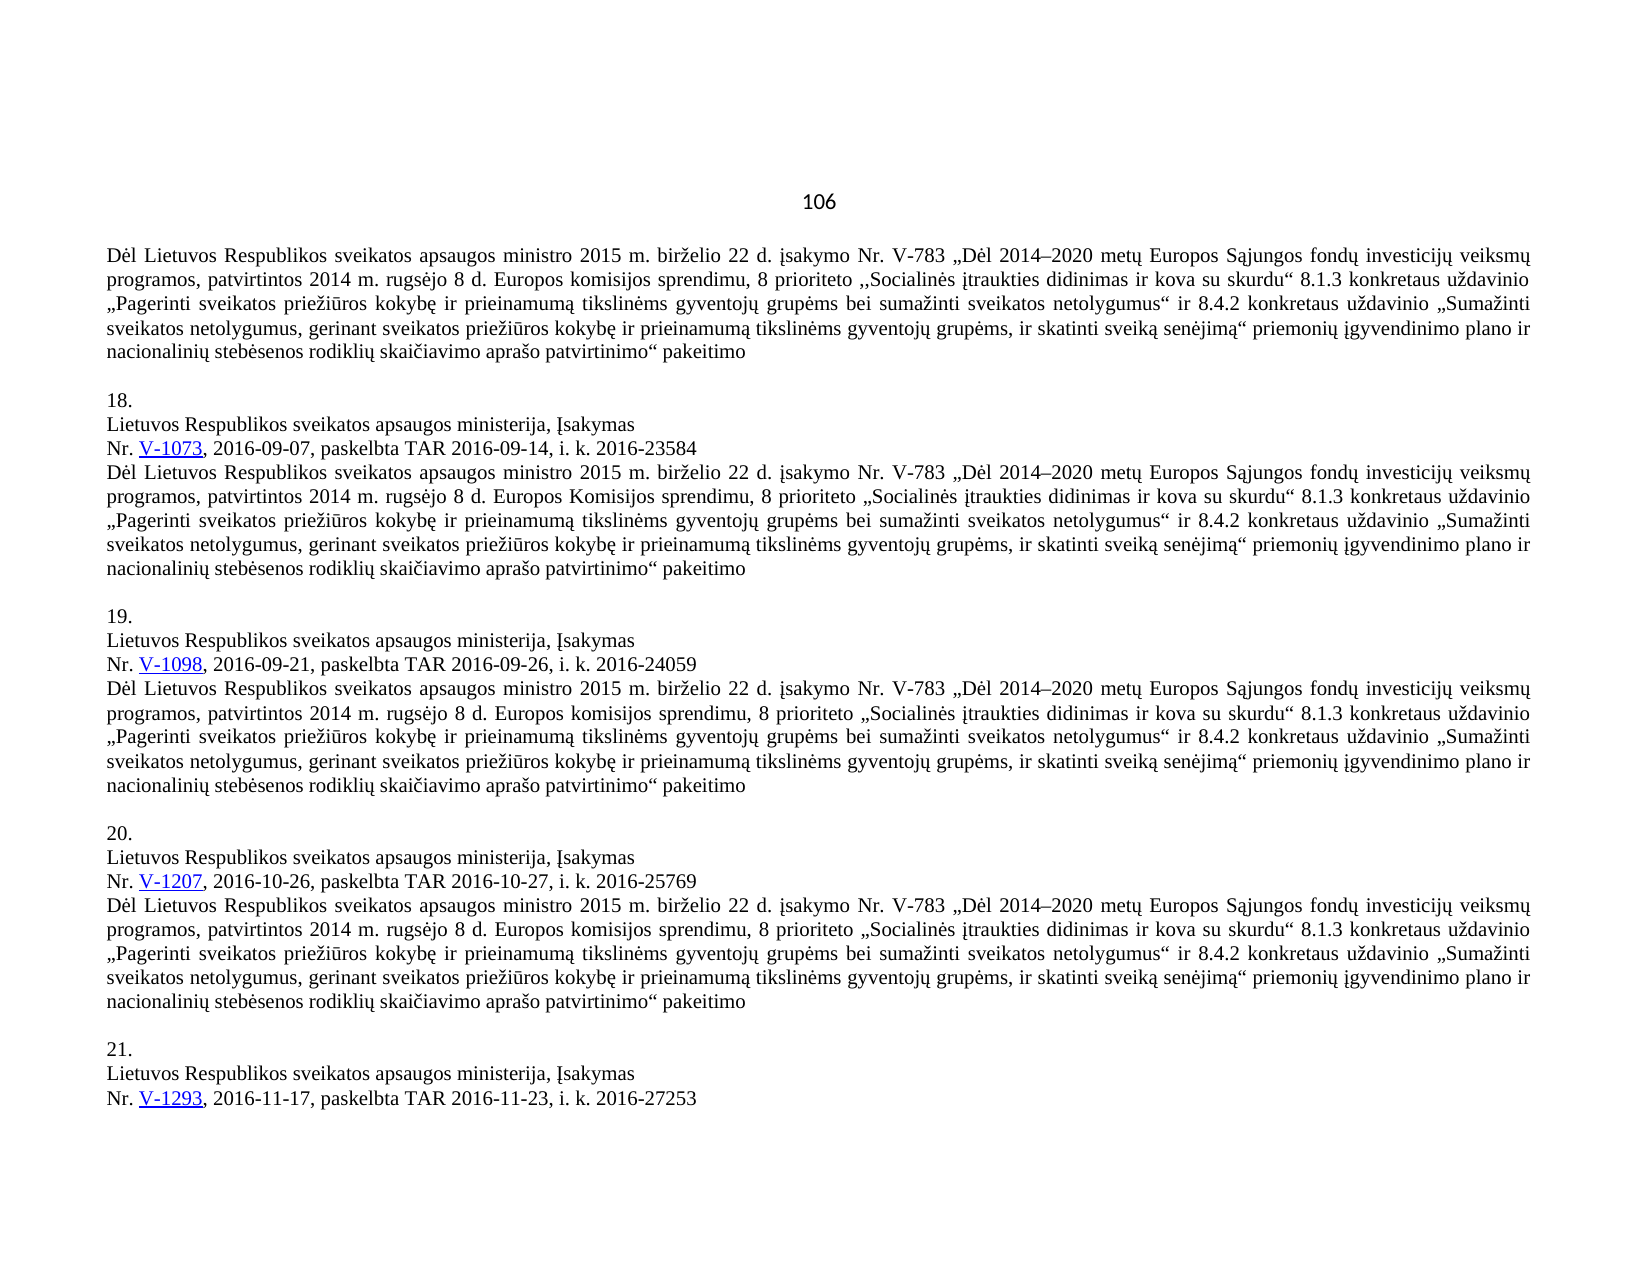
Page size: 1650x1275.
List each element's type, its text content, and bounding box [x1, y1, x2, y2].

text Nr. V-1293, 2016-11-17, paskelbta TAR 2016-11-23, i. k. 2016-27253 [106, 1085, 1532, 1109]
text Dėl Lietuvos Respublikos sveikatos apsaugos ministro 2015 m. birželio 22 d. įsakymo Nr. V-783 „Dėl 2014–2020 metų Europos Sąjungos fondų investicijų veiksmų programos, patvirtintos 2014 m. rugsėjo 8 d. Europos Komisijos sprendimu, 8 prioriteto „Socialinės įtraukties didinimas ir kova su skurdu“ 8.1.3 konkretaus uždavinio „Pagerinti sveikatos priežiūros kokybę ir prieinamumą tikslinėms gyventojų grupėms bei sumažinti sveikatos netolygumus“ ir 8.4.2 konkretaus uždavinio „Sumažinti sveikatos netolygumus, gerinant sveikatos priežiūros kokybę ir prieinamumą tikslinėms gyventojų grupėms, ir skatinti sveiką senėjimą“ priemonių įgyvendinimo plano ir nacionalinių stebėsenos rodiklių skaičiavimo aprašo patvirtinimo“ pakeitimo [106, 460, 1532, 580]
text Nr. V-1098, 2016-09-21, paskelbta TAR 2016-09-26, i. k. 2016-24059 [106, 652, 1532, 676]
text Dėl Lietuvos Respublikos sveikatos apsaugos ministro 2015 m. birželio 22 d. įsakymo Nr. V-783 „Dėl 2014–2020 metų Europos Sąjungos fondų investicijų veiksmų programos, patvirtintos 2014 m. rugsėjo 8 d. Europos komisijos sprendimu, 8 prioriteto ,,Socialinės įtraukties didinimas ir kova su skurdu“ 8.1.3 konkretaus uždavinio „Pagerinti sveikatos priežiūros kokybę ir prieinamumą tikslinėms gyventojų grupėms bei sumažinti sveikatos netolygumus“ ir 8.4.2 konkretaus uždavinio „Sumažinti sveikatos netolygumus, gerinant sveikatos priežiūros kokybę ir prieinamumą tikslinėms gyventojų grupėms, ir skatinti sveiką senėjimą“ priemonių įgyvendinimo plano ir nacionalinių stebėsenos rodiklių skaičiavimo aprašo patvirtinimo“ pakeitimo [106, 243, 1532, 363]
text Lietuvos Respublikos sveikatos apsaugos ministerija, Įsakymas [106, 628, 1532, 652]
text Lietuvos Respublikos sveikatos apsaugos ministerija, Įsakymas [106, 412, 1532, 436]
text 21. [106, 1037, 1532, 1061]
text 18. [106, 388, 1532, 412]
text Lietuvos Respublikos sveikatos apsaugos ministerija, Įsakymas [106, 1061, 1532, 1085]
text 19. [106, 604, 1532, 628]
text Nr. V-1207, 2016-10-26, paskelbta TAR 2016-10-27, i. k. 2016-25769 [106, 869, 1532, 893]
text Nr. V-1073, 2016-09-07, paskelbta TAR 2016-09-14, i. k. 2016-23584 [106, 436, 1532, 460]
text Dėl Lietuvos Respublikos sveikatos apsaugos ministro 2015 m. birželio 22 d. įsakymo Nr. V-783 „Dėl 2014–2020 metų Europos Sąjungos fondų investicijų veiksmų programos, patvirtintos 2014 m. rugsėjo 8 d. Europos komisijos sprendimu, 8 prioriteto „Socialinės įtraukties didinimas ir kova su skurdu“ 8.1.3 konkretaus uždavinio „Pagerinti sveikatos priežiūros kokybę ir prieinamumą tikslinėms gyventojų grupėms bei sumažinti sveikatos netolygumus“ ir 8.4.2 konkretaus uždavinio „Sumažinti sveikatos netolygumus, gerinant sveikatos priežiūros kokybę ir prieinamumą tikslinėms gyventojų grupėms, ir skatinti sveiką senėjimą“ priemonių įgyvendinimo plano ir nacionalinių stebėsenos rodiklių skaičiavimo aprašo patvirtinimo“ pakeitimo [106, 893, 1532, 1013]
text 20. [106, 821, 1532, 845]
text Lietuvos Respublikos sveikatos apsaugos ministerija, Įsakymas [106, 845, 1532, 869]
text Dėl Lietuvos Respublikos sveikatos apsaugos ministro 2015 m. birželio 22 d. įsakymo Nr. V-783 „Dėl 2014–2020 metų Europos Sąjungos fondų investicijų veiksmų programos, patvirtintos 2014 m. rugsėjo 8 d. Europos komisijos sprendimu, 8 prioriteto „Socialinės įtraukties didinimas ir kova su skurdu“ 8.1.3 konkretaus uždavinio „Pagerinti sveikatos priežiūros kokybę ir prieinamumą tikslinėms gyventojų grupėms bei sumažinti sveikatos netolygumus“ ir 8.4.2 konkretaus uždavinio „Sumažinti sveikatos netolygumus, gerinant sveikatos priežiūros kokybę ir prieinamumą tikslinėms gyventojų grupėms, ir skatinti sveiką senėjimą“ priemonių įgyvendinimo plano ir nacionalinių stebėsenos rodiklių skaičiavimo aprašo patvirtinimo“ pakeitimo [106, 676, 1532, 797]
